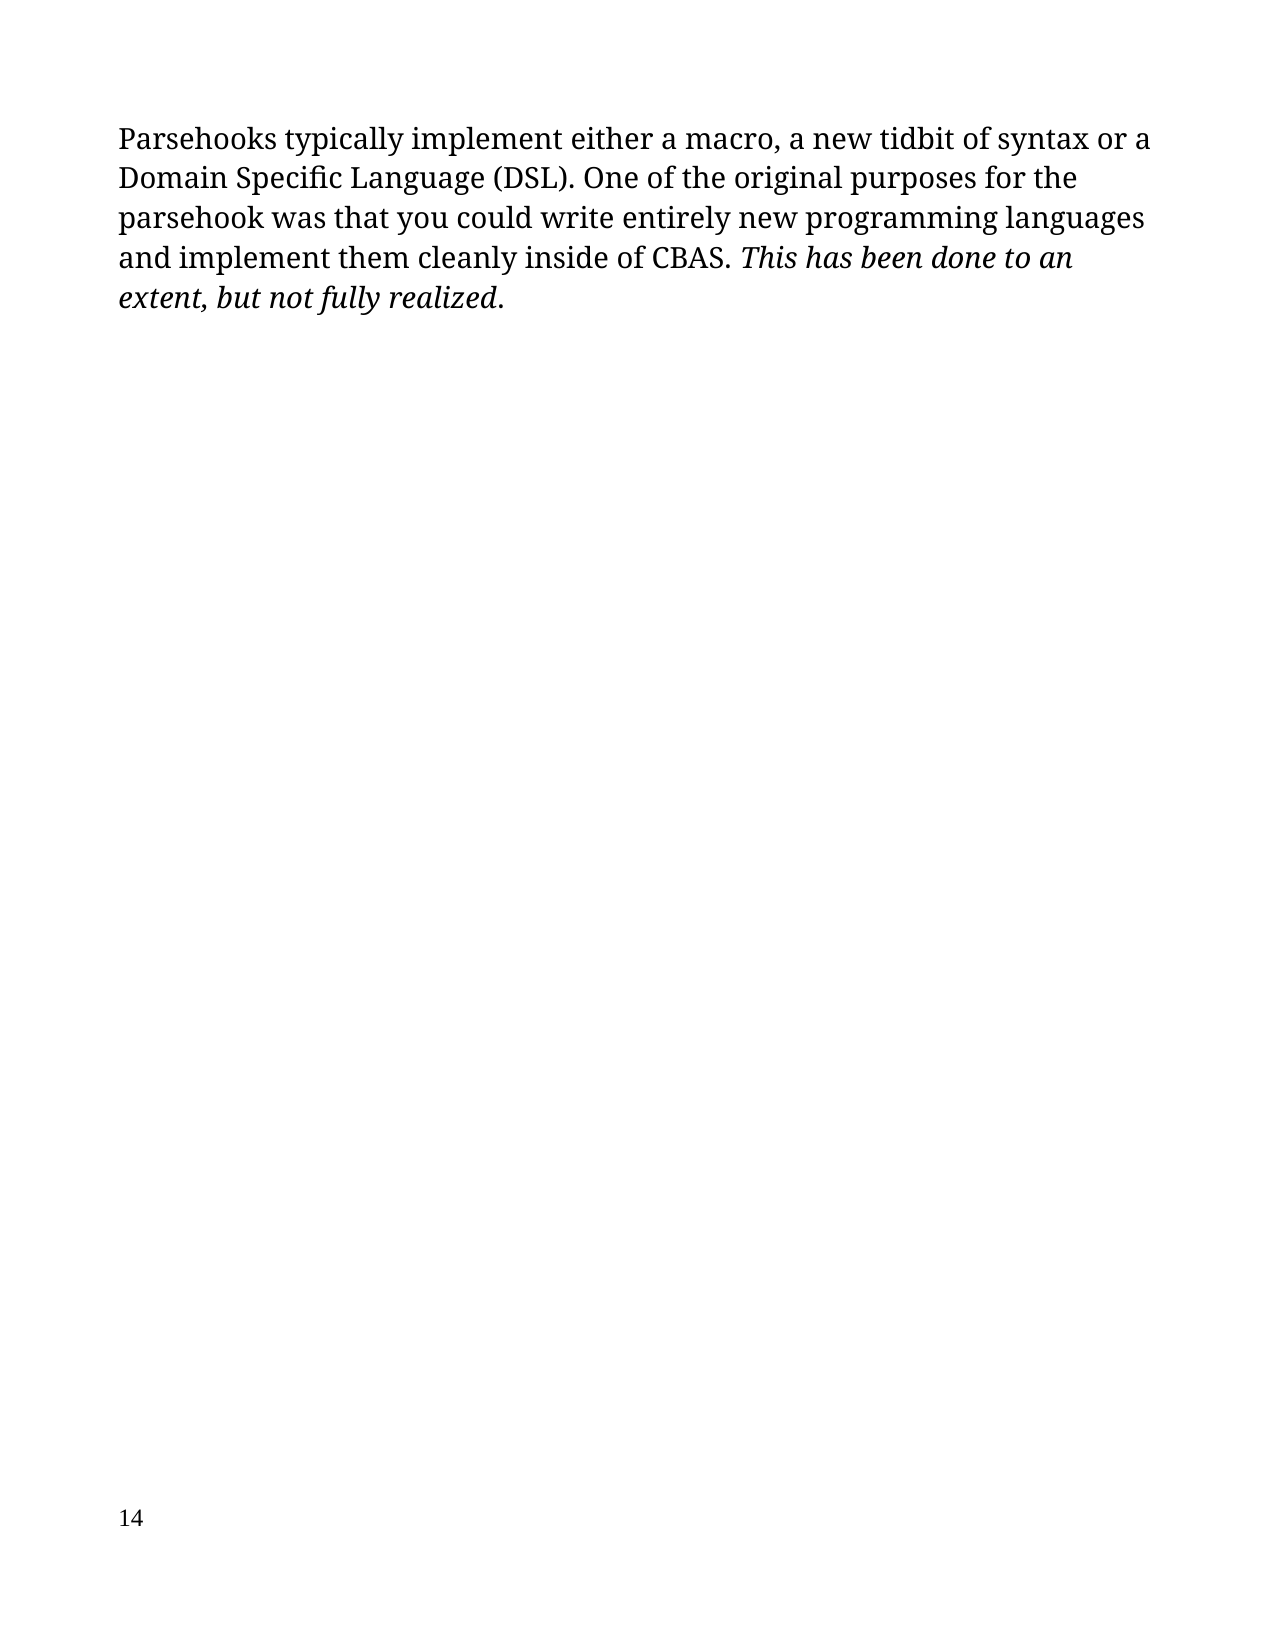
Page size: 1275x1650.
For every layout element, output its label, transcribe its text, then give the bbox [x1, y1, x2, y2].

text Parsehooks typically implement either a macro, a new tidbit of syntax or a Domain Specific Language (DSL). One of the original purposes for the parsehook was that you could write entirely new programming languages and implement them cleanly inside of CBAS. This has been done to an extent, but not fully realized. [118, 118, 1157, 317]
